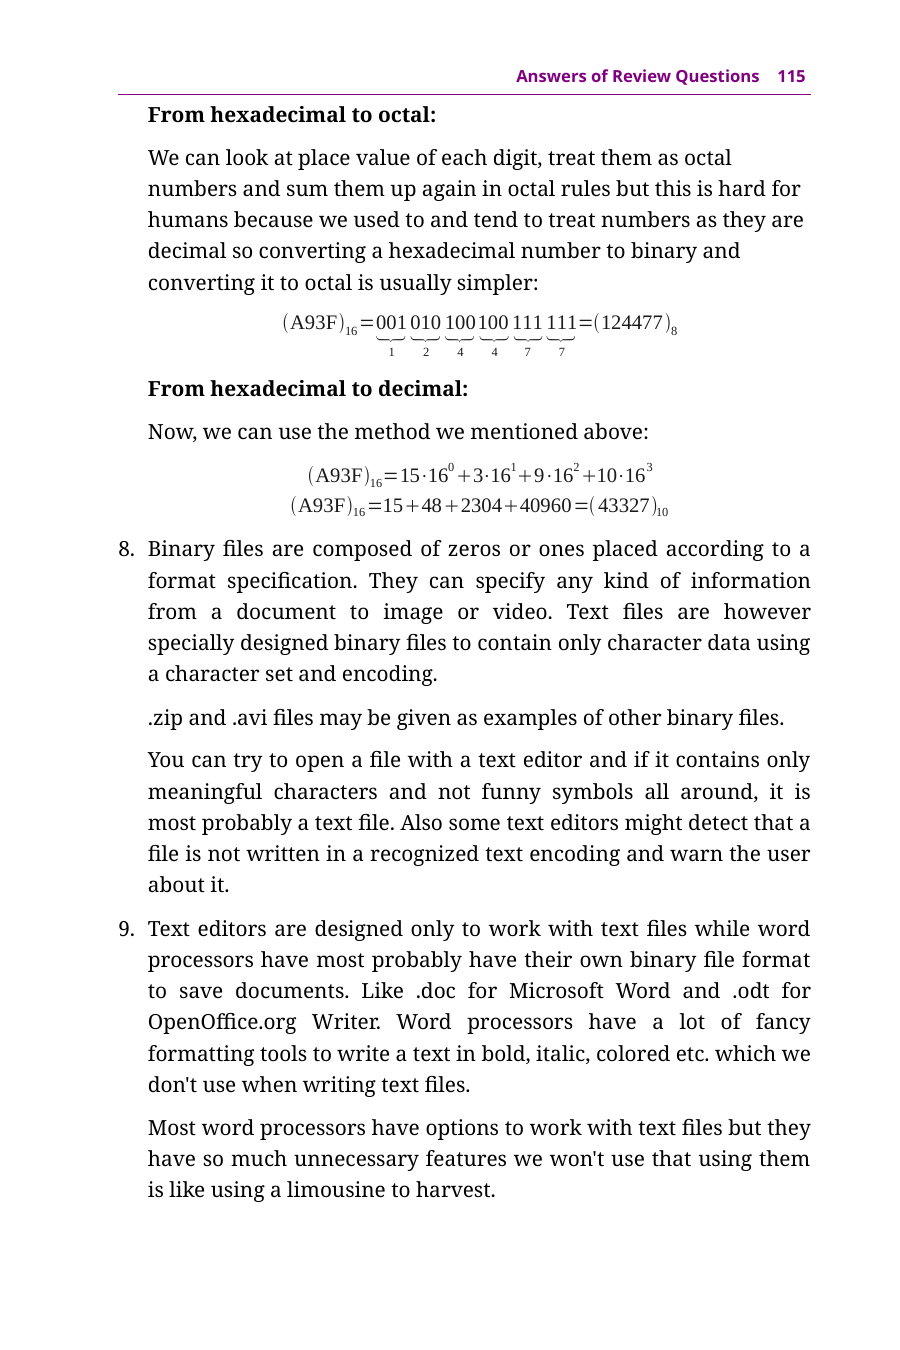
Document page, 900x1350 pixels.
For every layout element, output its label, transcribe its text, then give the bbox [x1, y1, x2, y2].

list Most word processors have options to work with text files but they have so much unnecessary features we won't use that using them is like using a limousine to harvest. [118, 1113, 811, 1204]
list We can look at place value of each digit, treat them as octal numbers and sum them up again in octal rules but this is hard for humans because we used to and tend to treat numbers as they are decimal so converting a hexadecimal number to binary and converting it to octal is usually simpler: [118, 143, 811, 296]
list You can try to open a file with a text editor and if it contains only meaningful characters and not funny symbols all around, it is most probably a text file. Also some text editors might detect that a file is not written in a recognized text encoding and warn the user about it. [118, 746, 811, 899]
list .zip and .avi files may be given as examples of other binary files. [118, 703, 811, 731]
list Binary files are composed of zeros or ones placed according to a format specification. They can specify any kind of information from a document to image or video. Text files are however specially designed binary files to contain only character data using a character set and encoding. [118, 534, 811, 688]
list From hexadecimal to octal: [118, 100, 811, 128]
list Now, we can use the method we mentioned above: [118, 417, 811, 446]
list From hexadecimal to decimal: [118, 374, 811, 403]
list Text editors are designed only to work with text files while word processors have most probably have their own binary file format to save documents. Like .doc for Microsoft Word and .odt for OpenOffice.org Writer. Word processors have a lot of fancy formatting tools to write a text in bold, italic, colored etc. which we don't use when writing text files. [118, 914, 811, 1098]
